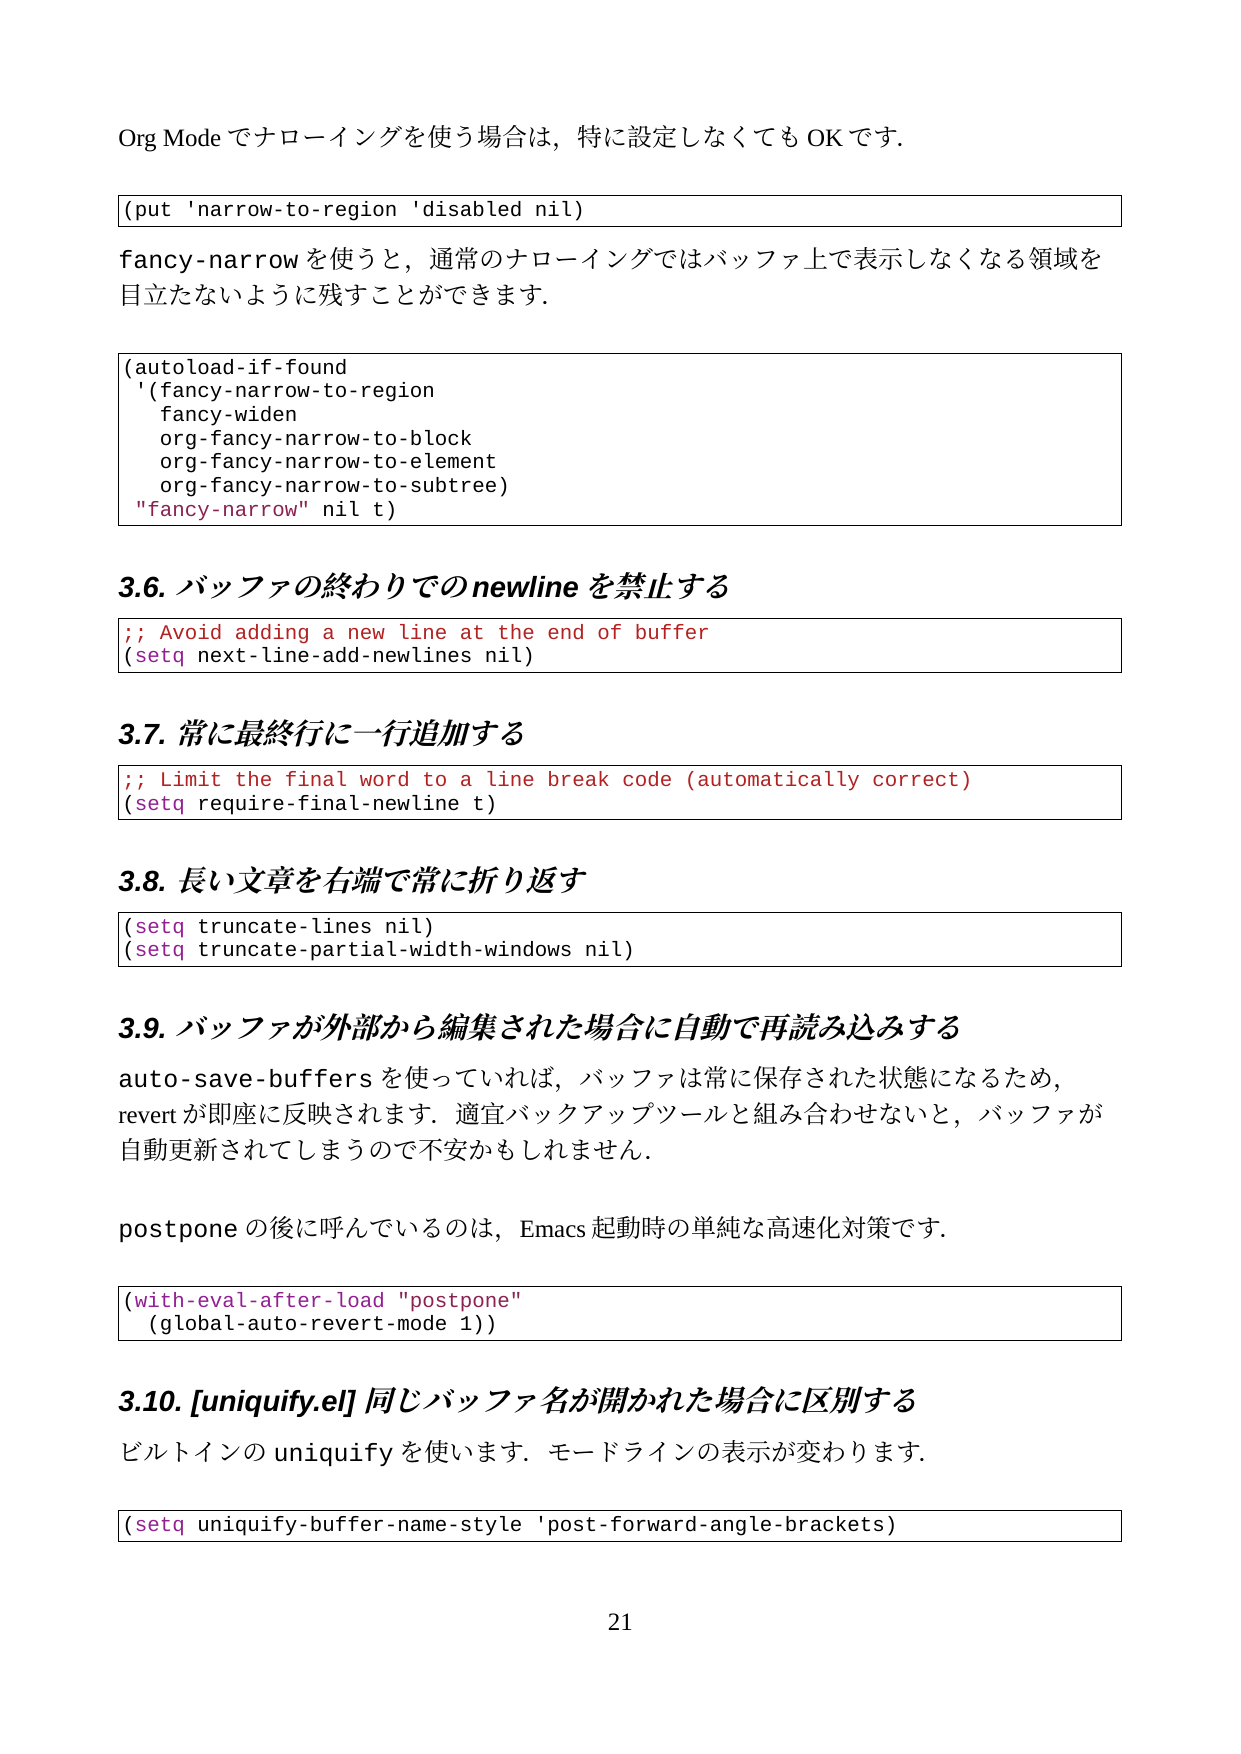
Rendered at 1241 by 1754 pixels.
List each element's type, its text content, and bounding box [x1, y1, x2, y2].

text fancy-widen [119, 400, 1121, 424]
subtitle バッファの終わりでのnewlineを禁止する [118, 563, 1122, 605]
text postpone の後に呼んでいるのは，Emacs起動時の単純な高速化対策です． [118, 1208, 1122, 1273]
text org-fancy-narrow-to-subtree) [119, 471, 1121, 494]
text ビルトインの uniquify を使います．モードラインの表示が変わります． [118, 1433, 1122, 1498]
text (with-eval-after-load "postpone" [119, 1287, 1121, 1309]
text "fancy-narrow" nil t) [119, 494, 1121, 525]
text org-fancy-narrow-to-element [119, 447, 1121, 471]
text (setq truncate-partial-width-windows nil) [119, 936, 1121, 966]
subtitle 長い文章を右端で常に折り返す [118, 857, 1122, 899]
subtitle バッファが外部から編集された場合に自動で再読み込みする [118, 1004, 1122, 1046]
text (global-auto-revert-mode 1)) [119, 1309, 1121, 1340]
subtitle 常に最終行に一行追加する [118, 711, 1122, 752]
text auto-save-buffers を使っていれば，バッファは常に保存された状態になるため， revert が即座に反映されます．適宜バックアップツールと組み合わせないと，バッファが自動更新されてしまうので不安かもしれません． [118, 1059, 1122, 1196]
text org-fancy-narrow-to-block [119, 424, 1121, 447]
text (setq next-line-add-newlines nil) [119, 642, 1121, 672]
text (put 'narrow-to-region 'disabled nil) [119, 196, 1121, 226]
text ;; Limit the final word to a line break code (automatically correct) [119, 766, 1121, 788]
text ;; Avoid adding a new line at the end of buffer [119, 619, 1121, 642]
text (setq uniquify-buffer-name-style 'post-forward-angle-brackets) [119, 1511, 1121, 1541]
subtitle [uniquify.el] 同じバッファ名が開かれた場合に区別する [118, 1378, 1122, 1420]
text (autoload-if-found [119, 354, 1121, 376]
text '(fancy-narrow-to-region [119, 376, 1121, 400]
text (setq require-final-newline t) [119, 788, 1121, 819]
text fancy-narrow を使うと，通常のナローイングではバッファ上で表示しなくなる領域を目立たないように残すことができます． [118, 239, 1122, 340]
text Org Mode でナローイングを使う場合は，特に設定しなくてもOKです． [118, 118, 1122, 183]
text (setq truncate-lines nil) [119, 913, 1121, 936]
